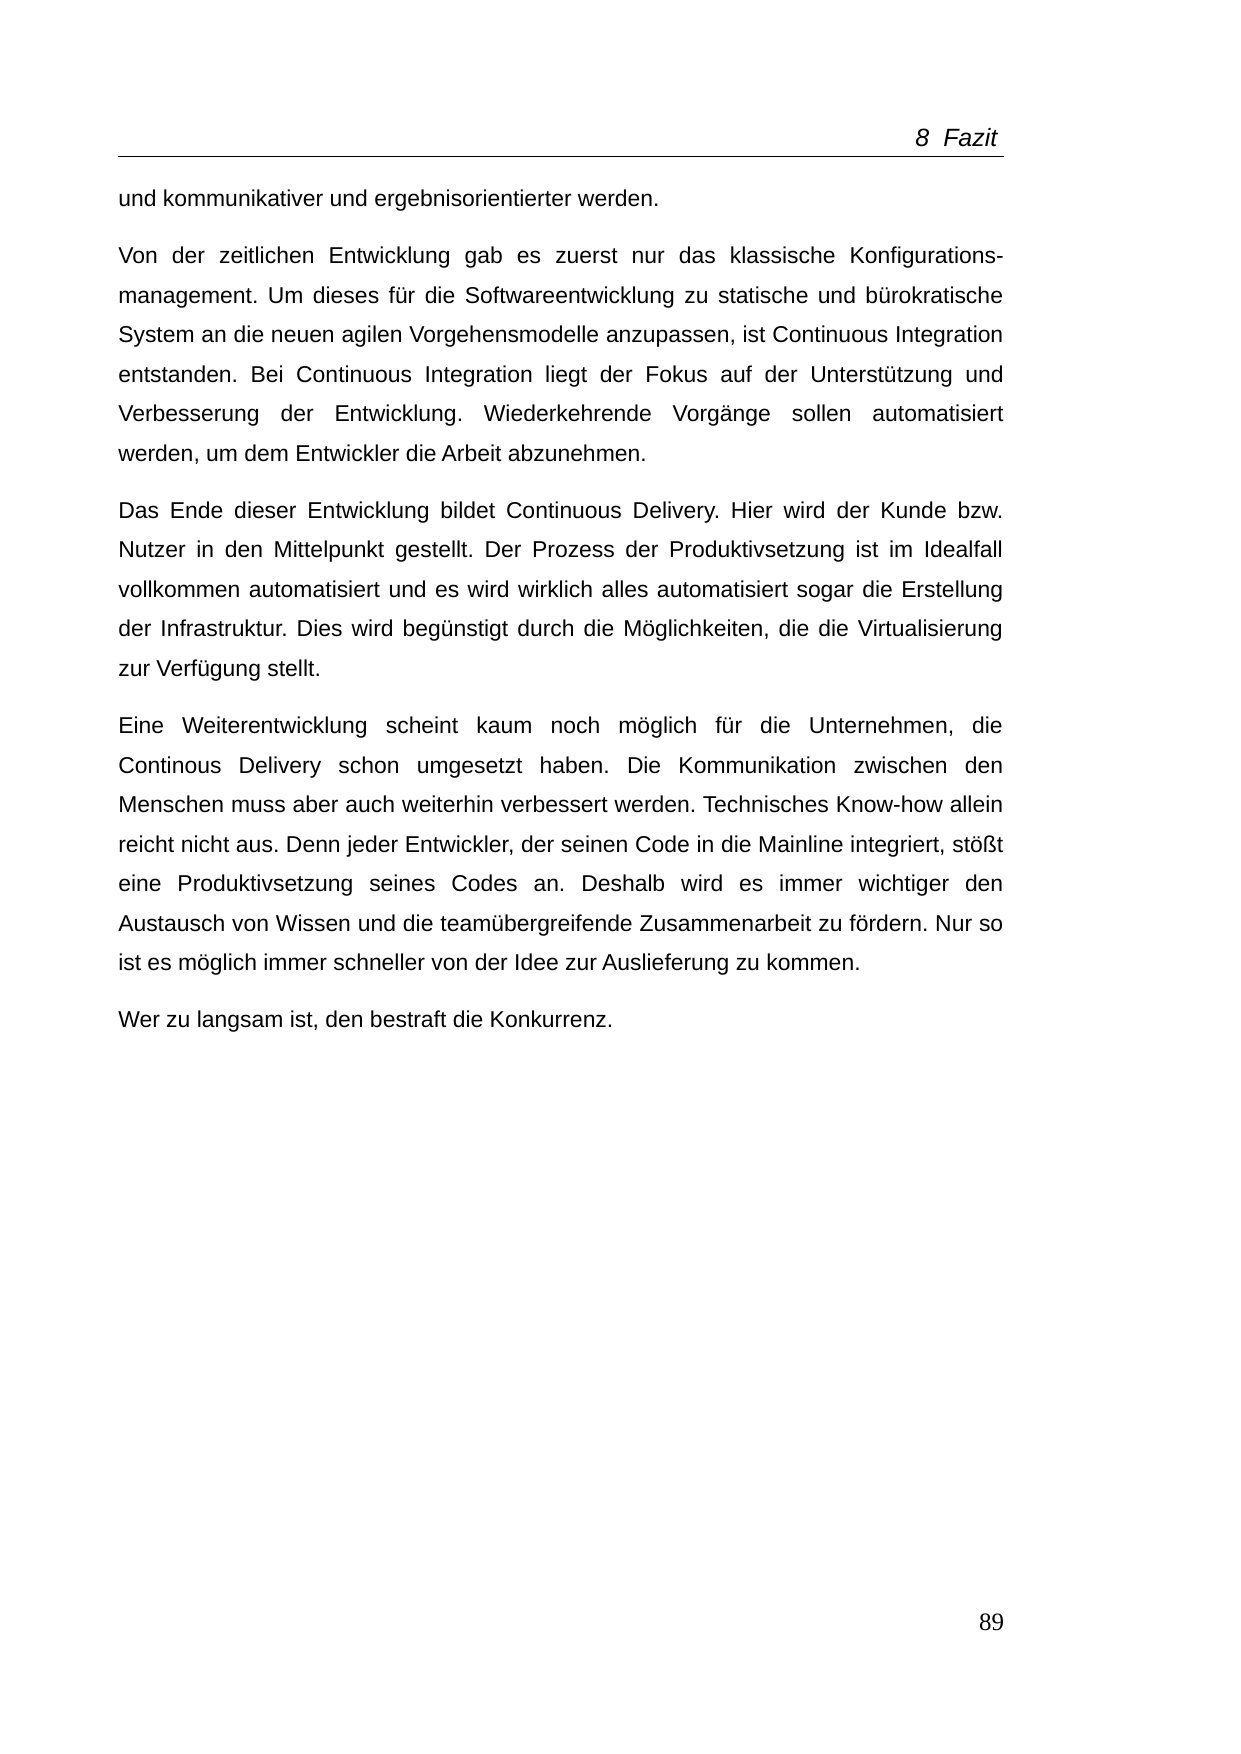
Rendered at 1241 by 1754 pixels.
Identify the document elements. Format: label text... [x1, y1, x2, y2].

text Eine Weiterentwicklung scheint kaum noch möglich für die Unternehmen, die Continous Delivery schon umgesetzt haben. Die Kommunikation zwischen den Menschen muss aber auch weiterhin verbessert werden. Technisches Know-how allein reicht nicht aus. Denn jeder Entwickler, der seinen Code in die Mainline integriert, stößt eine Produktivsetzung seines Codes an. Deshalb wird es immer wichtiger den Austausch von Wissen und die teamübergreifende Zusammenarbeit zu fördern. Nur so ist es möglich immer schneller von der Idee zur Auslieferung zu kommen. [118, 712, 1004, 975]
text und kommunikativer und ergebnisorientierter werden. [118, 185, 1004, 212]
text Von der zeitlichen Entwicklung gab es zuerst nur das klassische Konfigurations-management. Um dieses für die Softwareentwicklung zu statische und bürokratische System an die neuen agilen Vorgehensmodelle anzupassen, ist Continuous Integration entstanden. Bei Continuous Integration liegt der Fokus auf der Unterstützung und Verbesserung der Entwicklung. Wiederkehrende Vorgänge sollen automatisiert werden, um dem Entwickler die Arbeit abzunehmen. [118, 242, 1004, 466]
text Das Ende dieser Entwicklung bildet Continuous Delivery. Hier wird der Kunde bzw. Nutzer in den Mittelpunkt gestellt. Der Prozess der Produktivsetzung ist im Idealfall vollkommen automatisiert und es wird wirklich alles automatisiert sogar die Erstellung der Infrastruktur. Dies wird begünstigt durch die Möglichkeiten, die die Virtualisierung zur Verfügung stellt. [118, 497, 1004, 681]
text Wer zu langsam ist, den bestraft die Konkurrenz. [118, 1006, 1004, 1032]
